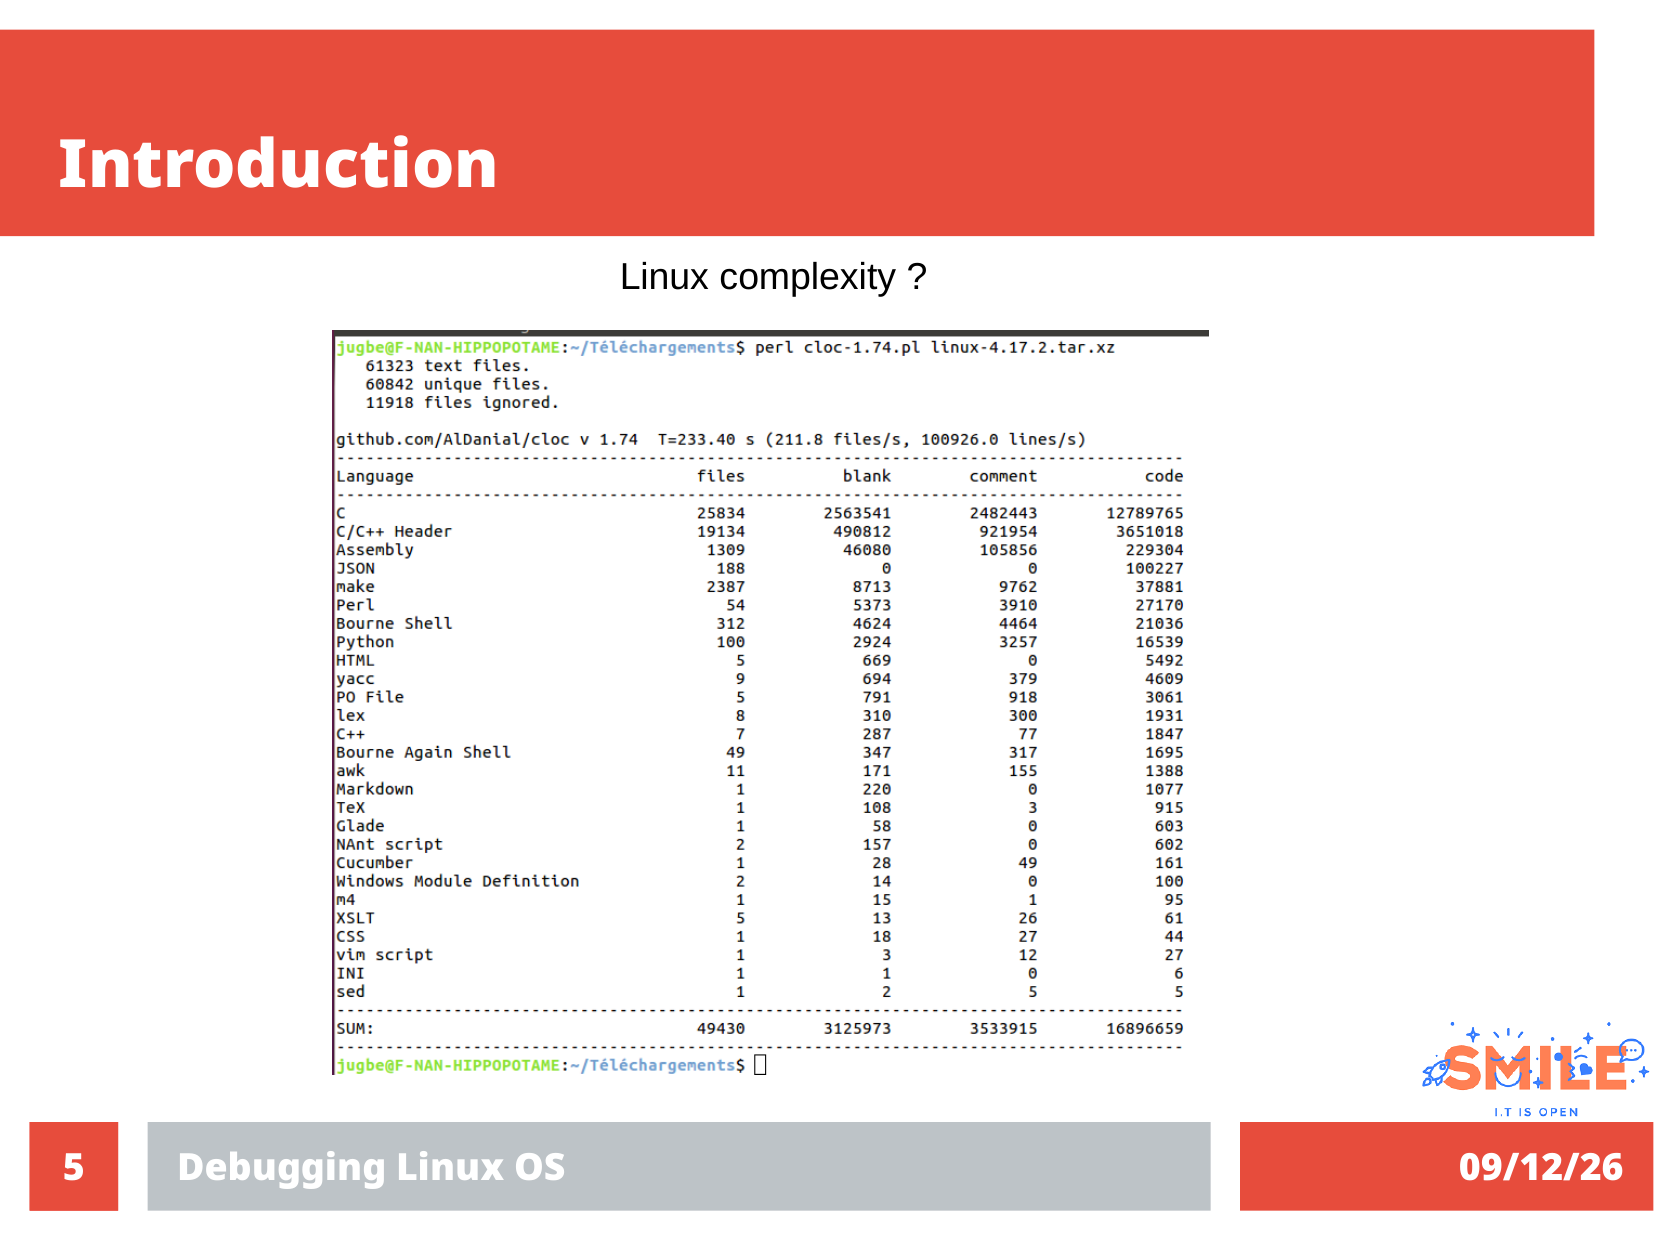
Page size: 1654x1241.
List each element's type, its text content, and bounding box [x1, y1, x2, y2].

title Introduction [59, 59, 1595, 207]
picture [1417, 1019, 1653, 1123]
picture [332, 330, 1209, 1075]
text_box Linux complexity ? [342, 248, 1205, 305]
